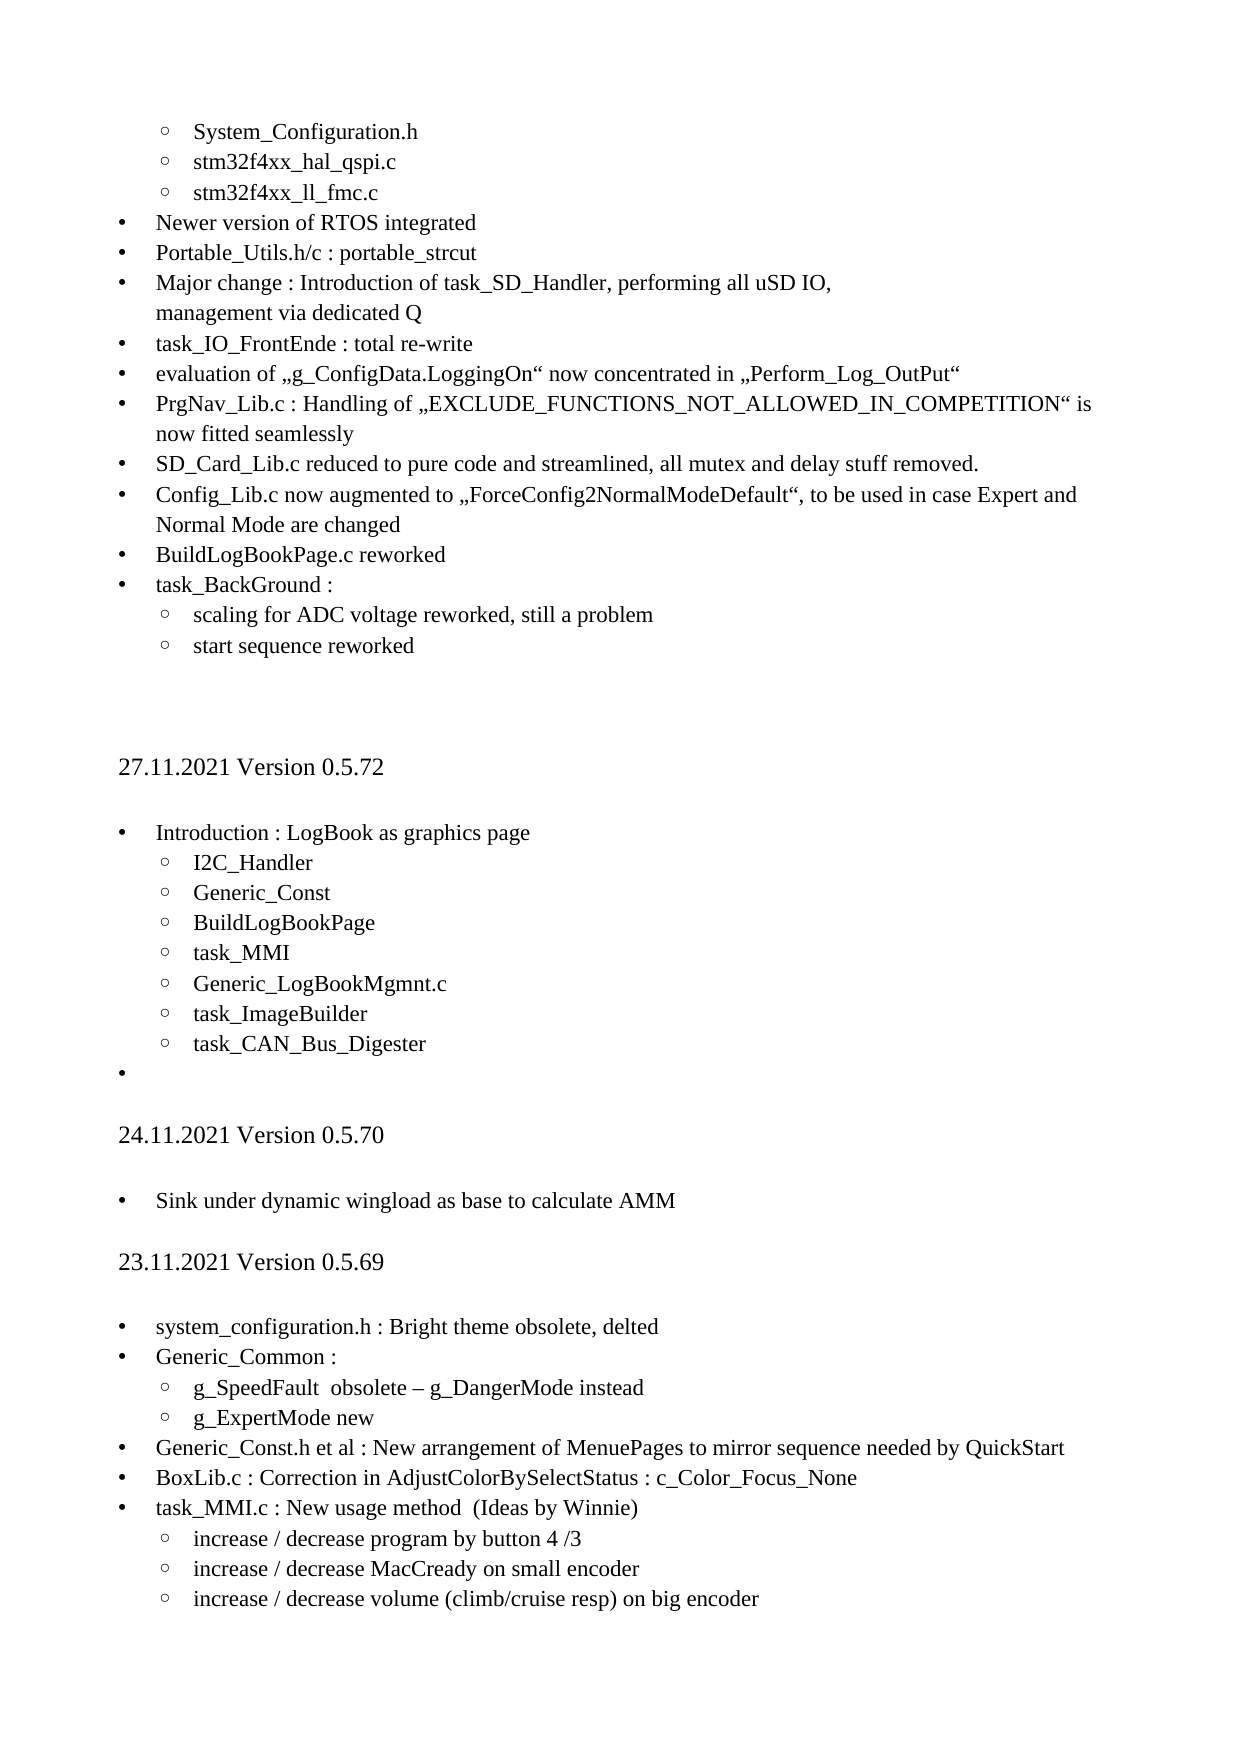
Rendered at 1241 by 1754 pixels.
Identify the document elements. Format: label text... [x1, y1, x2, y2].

list Major change : Introduction of task_SD_Handler, performing all uSD IO, management via dedicated Q [118, 269, 1122, 326]
list System_Configuration.h [156, 118, 1122, 144]
list Generic_LogBookMgmnt.c [156, 969, 1122, 996]
list increase / decrease program by button 4 /3 [156, 1524, 1122, 1551]
list BuildLogBookPage [156, 909, 1122, 936]
list Generic_Const.h et al : New arrangement of MenuePages to mirror sequence needed by QuickStart [118, 1434, 1122, 1460]
text 23.11.2021 Version 0.5.69 [118, 1247, 1122, 1276]
list start sequence reworked [156, 632, 1122, 658]
list increase / decrease MacCready on small encoder [156, 1555, 1122, 1581]
list g_SpeedFault obsolete – g_DangerMode instead [156, 1373, 1122, 1400]
list Generic_Common : [118, 1343, 1122, 1370]
text 27.11.2021 Version 0.5.72 [118, 752, 1122, 781]
list evaluation of „g_ConfigData.LoggingOn“ now concentrated in „Perform_Log_OutPut“ [118, 360, 1122, 386]
list task_MMI [156, 939, 1122, 966]
list task_ImageBuilder [156, 1000, 1122, 1026]
list Config_Lib.c now augmented to „ForceConfig2NormalModeDefault“, to be used in case Expert and Normal Mode are changed [118, 481, 1122, 537]
list task_CAN_Bus_Digester [156, 1030, 1122, 1056]
list task_IO_FrontEnde : total re-write [118, 329, 1122, 356]
list Introduction : LogBook as graphics page [118, 818, 1122, 845]
list stm32f4xx_ll_fmc.c [156, 178, 1122, 205]
list g_ExpertMode new [156, 1404, 1122, 1430]
list PrgNav_Lib.c : Handling of „EXCLUDE_FUNCTIONS_NOT_ALLOWED_IN_COMPETITION“ is now fitted seamlessly [118, 390, 1122, 447]
list Portable_Utils.h/c : portable_strcut [118, 239, 1122, 265]
list Generic_Const [156, 879, 1122, 905]
list BoxLib.c : Correction in AdjustColorBySelectStatus : c_Color_Focus_None [118, 1464, 1122, 1491]
list I2C_Handler [156, 849, 1122, 875]
list task_MMI.c : New usage method (Ideas by Winnie) [118, 1494, 1122, 1521]
list SD_Card_Lib.c reduced to pure code and streamlined, all mutex and delay stuff removed. [118, 450, 1122, 477]
list increase / decrease volume (climb/cruise resp) on big encoder [156, 1585, 1122, 1611]
list Newer version of RTOS integrated [118, 209, 1122, 235]
text 24.11.2021 Version 0.5.70 [118, 1121, 1122, 1149]
list stm32f4xx_hal_qspi.c [156, 148, 1122, 175]
list BuildLogBookPage.c reworked [118, 541, 1122, 567]
list system_configuration.h : Bright theme obsolete, delted [118, 1313, 1122, 1339]
list scaling for ADC voltage reworked, still a problem [156, 601, 1122, 628]
list task_BackGround : [118, 571, 1122, 598]
list Sink under dynamic wingload as base to calculate AMM [118, 1187, 1122, 1213]
